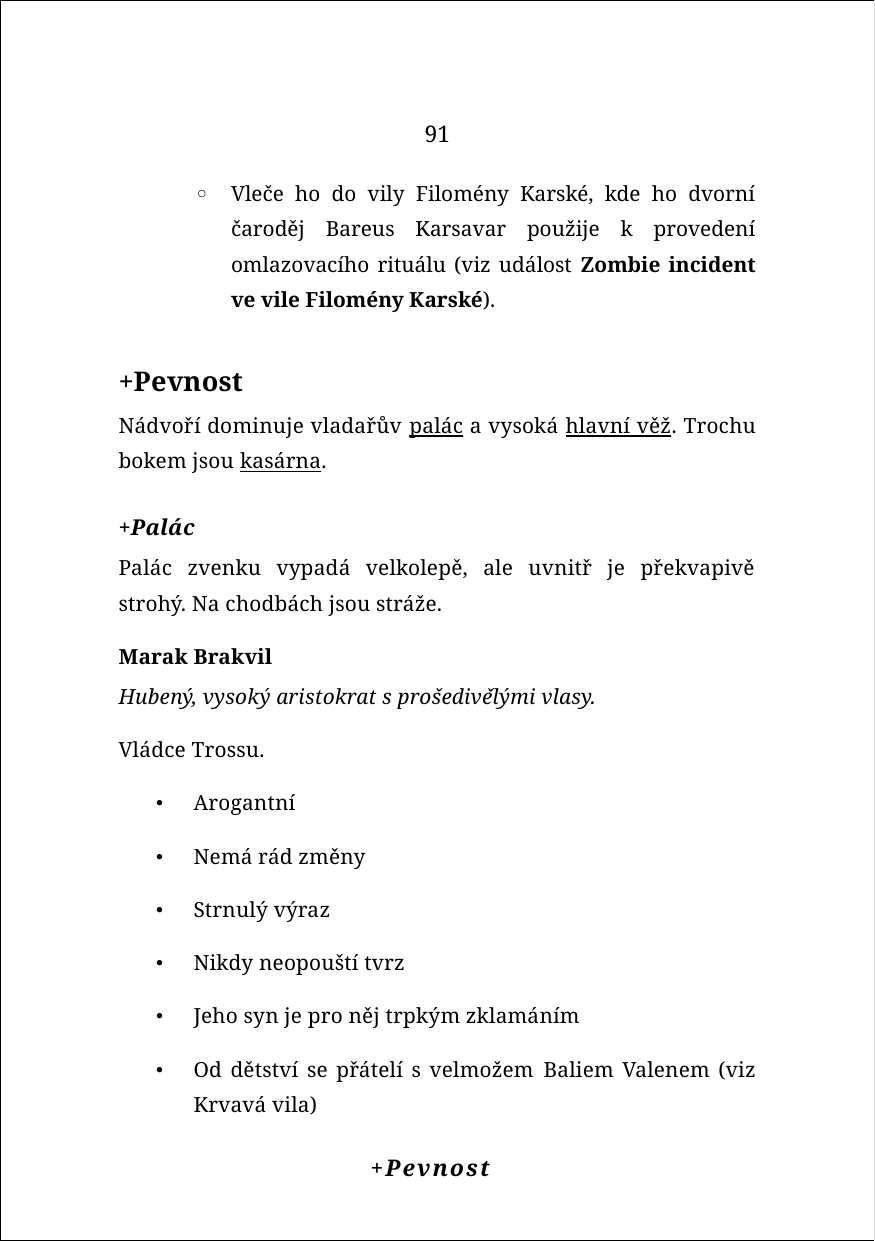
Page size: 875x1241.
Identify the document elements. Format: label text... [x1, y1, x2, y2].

text Vládce Trossu. [118, 735, 756, 764]
subtitle +Pevnost [118, 362, 756, 399]
text Nádvoří dominuje vladařův palác a vysoká hlavní věž. Trochu bokem jsou kasárna. [118, 411, 756, 475]
list Nikdy neopouští tvrz [156, 948, 756, 977]
list Od dětství se přátelí s velmožem Baliem Valenem (viz Krvavá vila) [156, 1055, 756, 1119]
text Palác zvenku vypadá velkolepě, ale uvnitř je překvapivě strohý. Na chodbách jsou stráže. [118, 553, 756, 617]
list Arogantní [156, 788, 756, 817]
list Vleče ho do vily Filomény Karské, kde ho dvorní čaroděj Bareus Karsavar použije k provedení omlazovacího rituálu (viz událost Zombie incident ve vile Filomény Karské). [193, 179, 756, 314]
list Nemá rád změny [156, 842, 756, 870]
list Jeho syn je pro něj trpkým zklamáním [156, 1001, 756, 1030]
text Hubený, vysoký aristokrat s prošedivělými vlasy. [118, 682, 756, 711]
subtitle +Palác [118, 512, 756, 541]
subtitle Marak Brakvil [118, 642, 756, 670]
list Strnulý výraz [156, 895, 756, 923]
